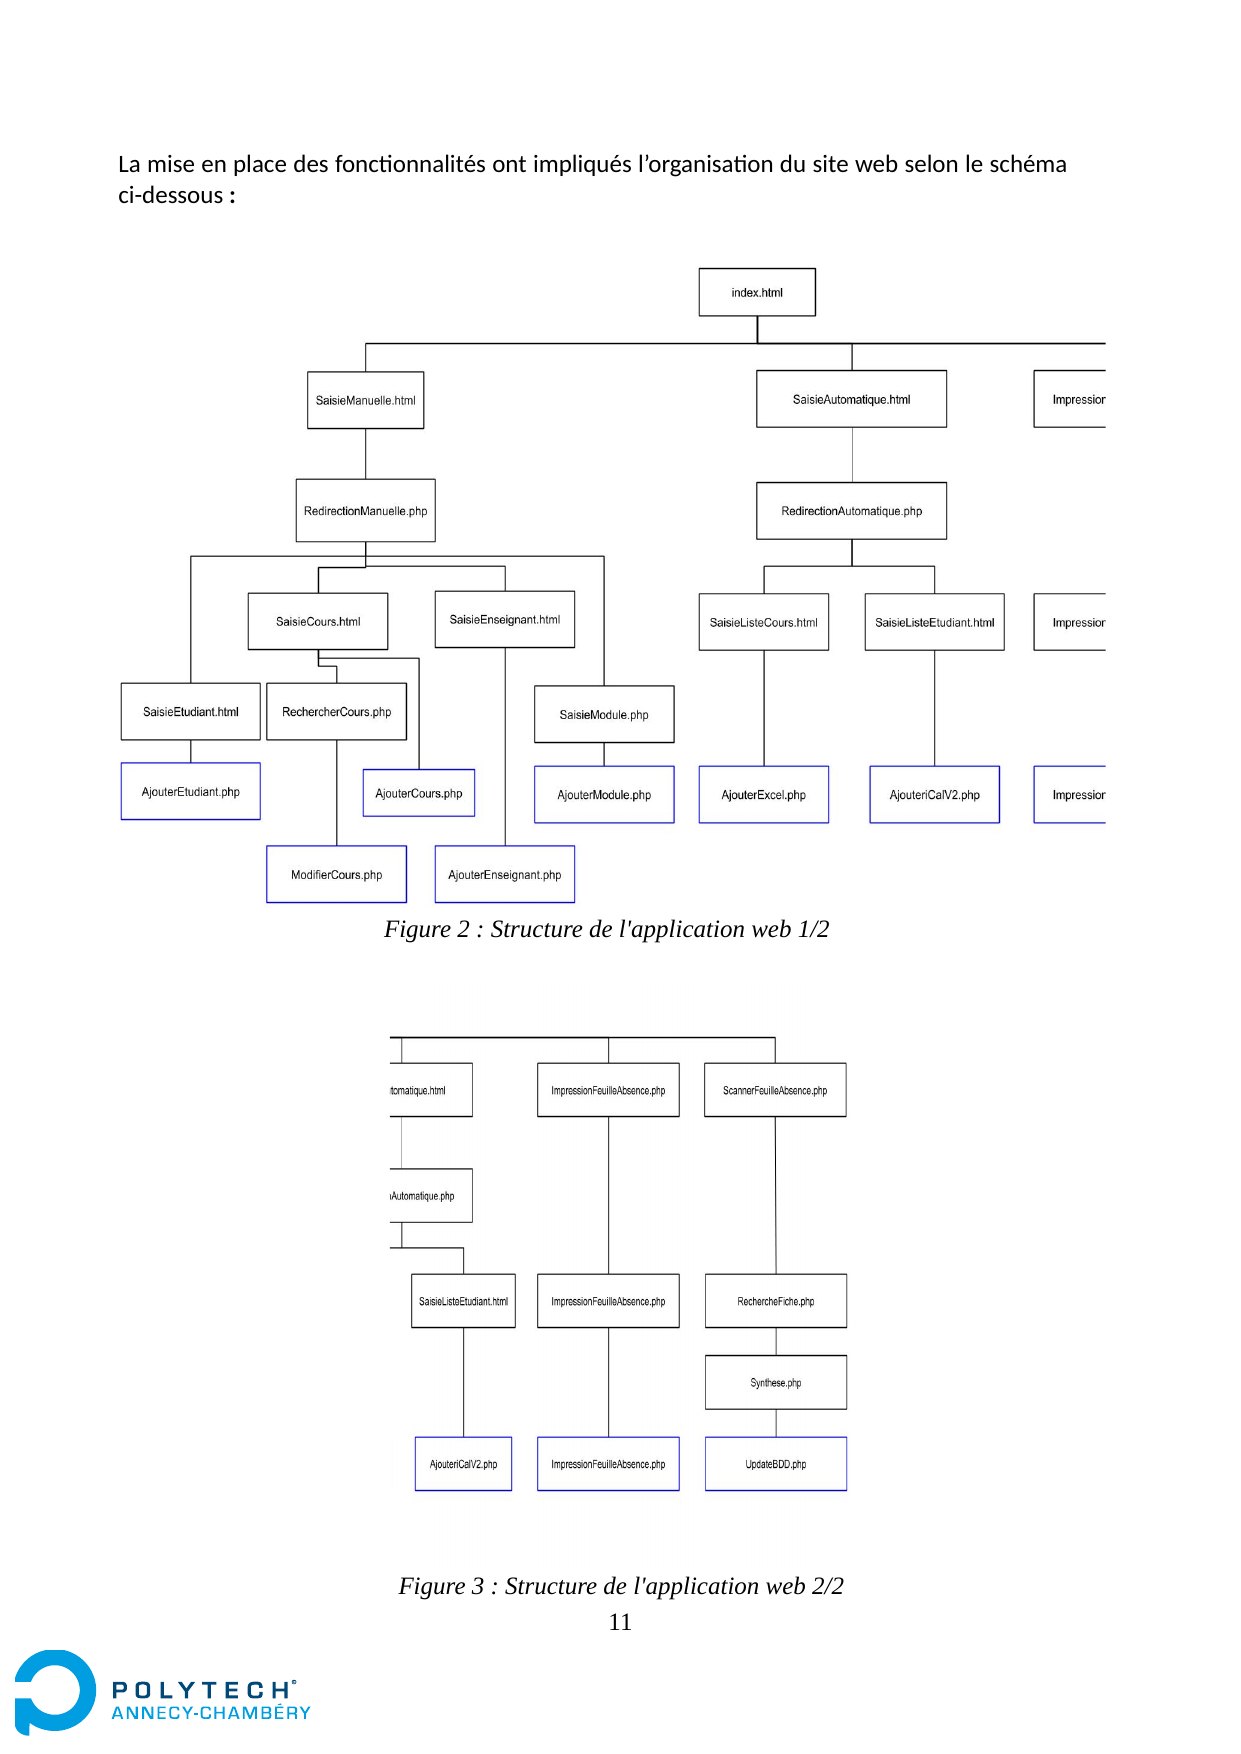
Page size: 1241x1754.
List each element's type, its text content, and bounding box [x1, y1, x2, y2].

text Figure 2 : Structure de l'application web 1/2 [110, 255, 1106, 943]
text La mise en place des fonctionnalités ont impliqués l’organisation du site web selon le schéma ci-dessous : [118, 149, 1070, 210]
text Figure 3 : Structure de l'application web 2/2 [390, 982, 854, 1600]
